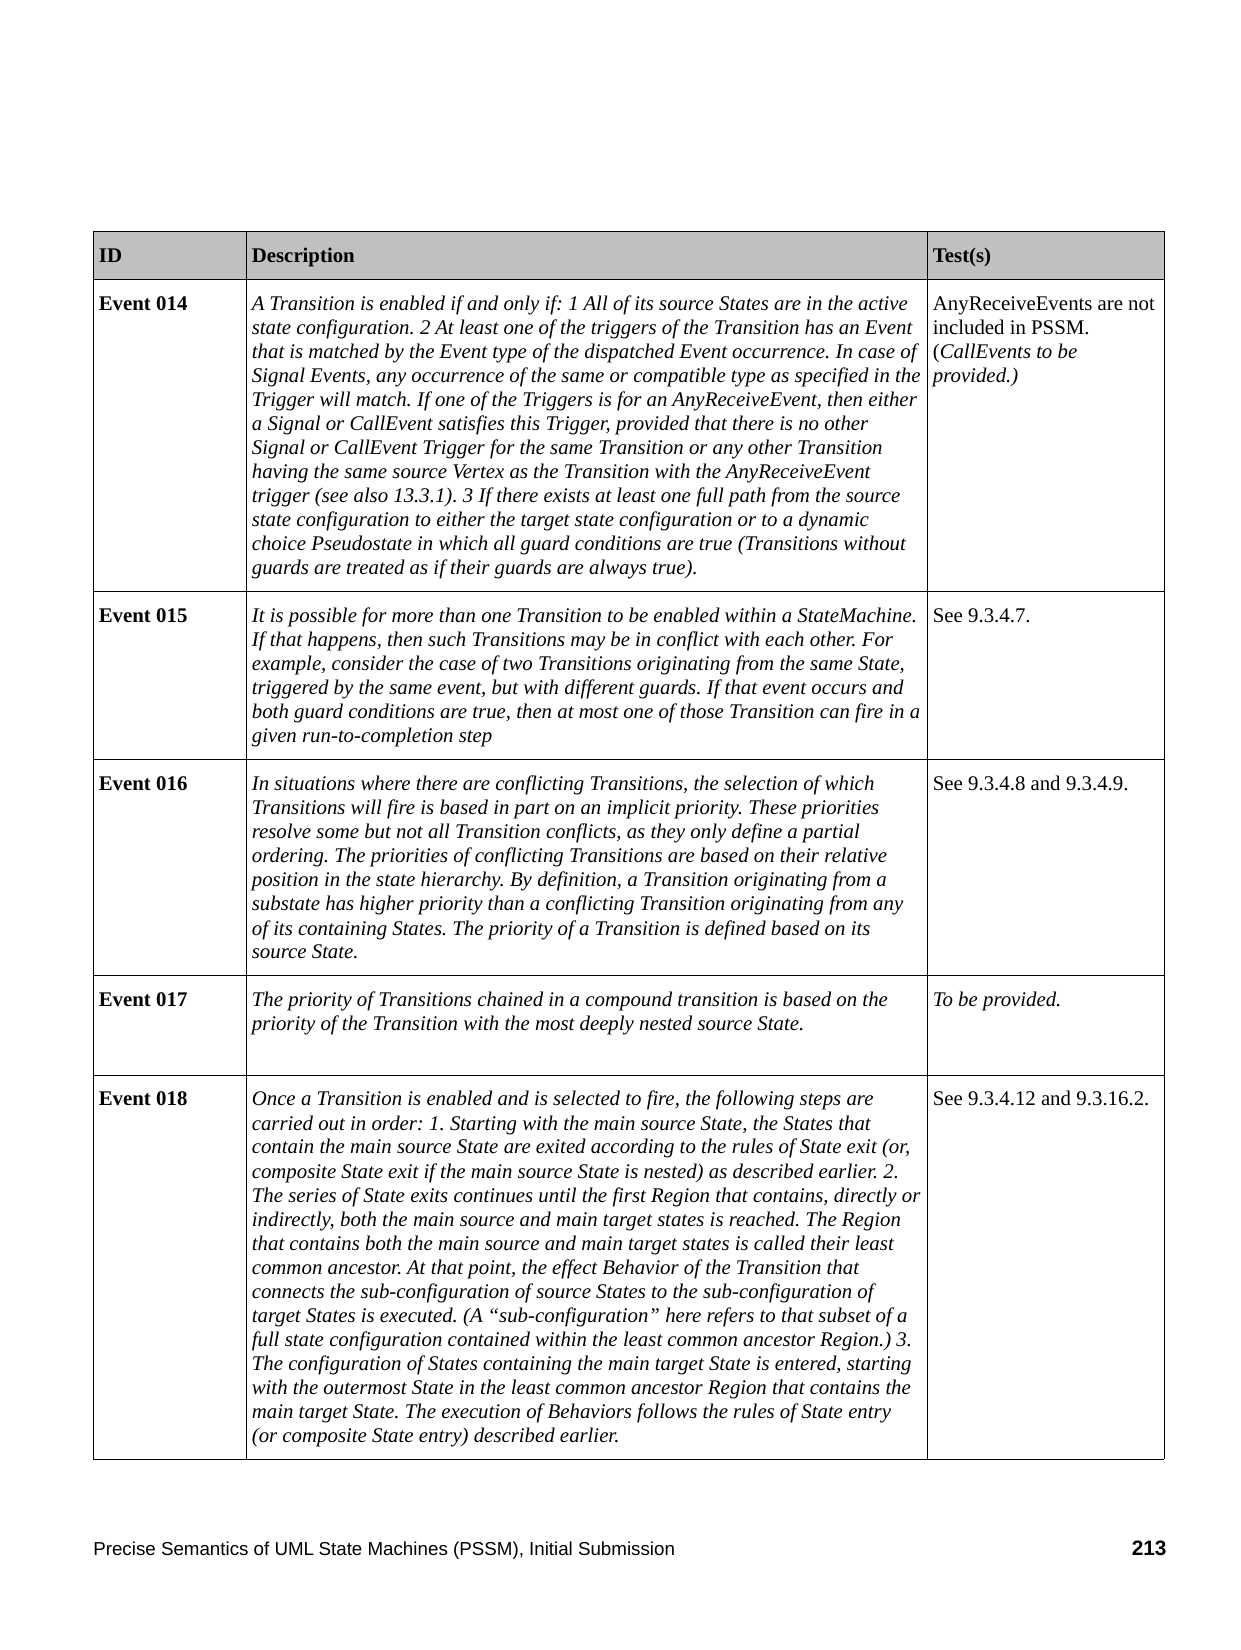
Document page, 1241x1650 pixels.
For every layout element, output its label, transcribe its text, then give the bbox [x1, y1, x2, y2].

table_header Description [247, 232, 927, 279]
table_cell To be provided. [928, 976, 1164, 1074]
table_cell AnyReceiveEvents are not included in PSSM. (CallEvents to be provided.) [928, 280, 1164, 591]
table_cell Once a Transition is enabled and is selected to fire, the following steps are carried out in order: 1. Starting with the main source State, the States that contain the main source State are exited according to the rules of State exit (or, composite State exit if the main source State is nested) as described earlier. 2. The series of State exits continues until the first Region that contains, directly or indirectly, both the main source and main target states is reached. The Region that contains both the main source and main target states is called their least common ancestor. At that point, the effect Behavior of the Transition that connects the sub-configuration of source States to the sub-configuration of target States is executed. (A “sub-configuration” here refers to that subset of a full state configuration contained within the least common ancestor Region.) 3. The configuration of States containing the main target State is entered, starting with the outermost State in the least common ancestor Region that contains the main target State. The execution of Behaviors follows the rules of State entry (or composite State entry) described earlier. [247, 1076, 927, 1459]
table_cell See 9.3.4.12 and 11.1.8.2. [928, 1076, 1164, 1459]
table_cell Event 015 [94, 592, 246, 759]
table_cell See 9.3.4.7. [928, 592, 1164, 759]
table_cell See 9.3.4.8 and 9.3.4.9. [928, 760, 1164, 975]
table_cell The priority of Transitions chained in a compound transition is based on the priority of the Transition with the most deeply nested source State. [247, 976, 927, 1074]
table_cell Event 017 [94, 976, 246, 1074]
table_header ID [94, 232, 246, 279]
table_header Test(s) [928, 232, 1164, 279]
table_cell Event 014 [94, 280, 246, 591]
table_cell It is possible for more than one Transition to be enabled within a StateMachine. If that happens, then such Transitions may be in conflict with each other. For example, consider the case of two Transitions originating from the same State, triggered by the same event, but with different guards. If that event occurs and both guard conditions are true, then at most one of those Transition can fire in a given run-to-completion step [247, 592, 927, 759]
table_cell In situations where there are conflicting Transitions, the selection of which Transitions will fire is based in part on an implicit priority. These priorities resolve some but not all Transition conflicts, as they only define a partial ordering. The priorities of conflicting Transitions are based on their relative position in the state hierarchy. By definition, a Transition originating from a substate has higher priority than a conflicting Transition originating from any of its containing States. The priority of a Transition is defined based on its source State. [247, 760, 927, 975]
table_cell Event 016 [94, 760, 246, 975]
table_cell A Transition is enabled if and only if: 1 All of its source States are in the active state configuration. 2 At least one of the triggers of the Transition has an Event that is matched by the Event type of the dispatched Event occurrence. In case of Signal Events, any occurrence of the same or compatible type as specified in the Trigger will match. If one of the Triggers is for an AnyReceiveEvent, then either a Signal or CallEvent satisfies this Trigger, provided that there is no other Signal or CallEvent Trigger for the same Transition or any other Transition having the same source Vertex as the Transition with the AnyReceiveEvent trigger (see also 13.3.1). 3 If there exists at least one full path from the source state configuration to either the target state configuration or to a dynamic choice Pseudostate in which all guard conditions are true (Transitions without guards are treated as if their guards are always true). [247, 280, 927, 591]
table_cell Event 018 [94, 1076, 246, 1459]
